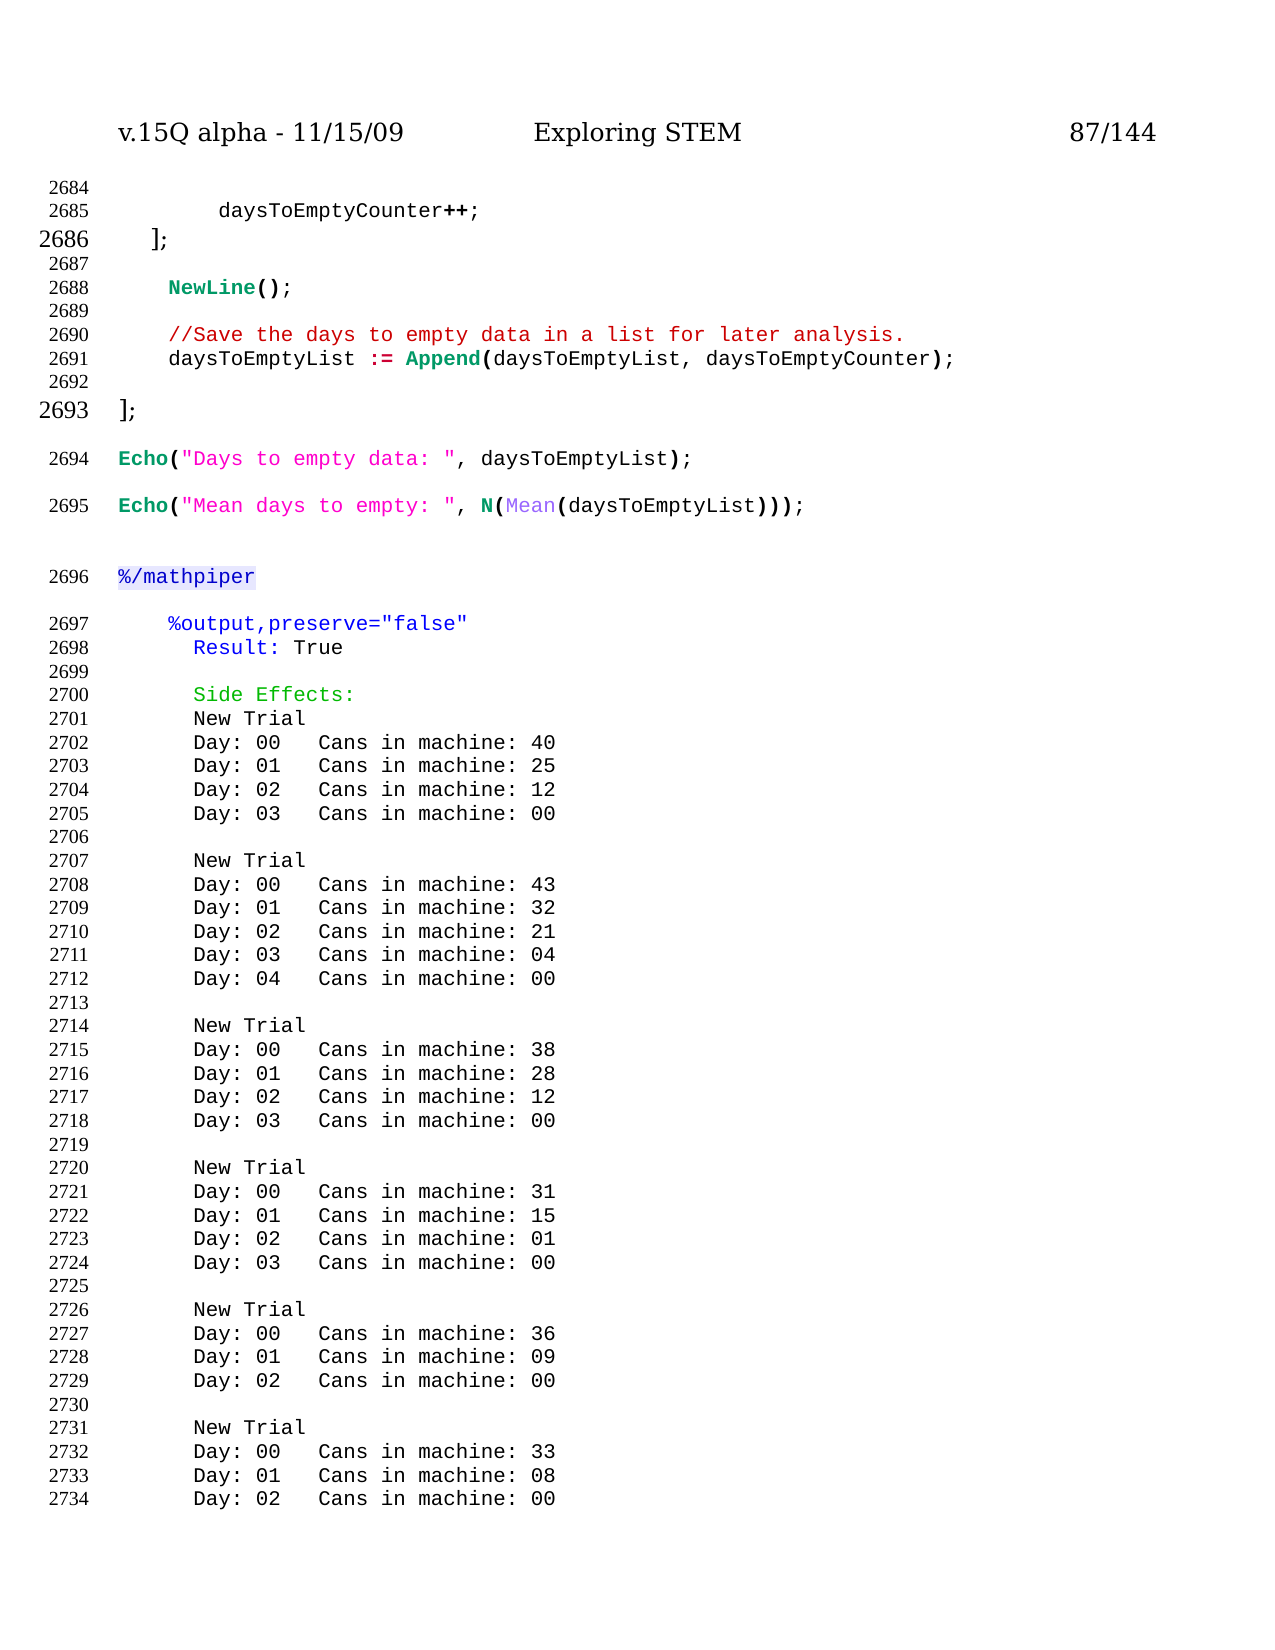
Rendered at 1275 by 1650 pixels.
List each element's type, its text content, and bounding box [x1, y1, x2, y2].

text Day: 03 Cans in machine: 00 [118, 1252, 1157, 1276]
text %/mathpiper [118, 566, 1157, 590]
text Day: 03 Cans in machine: 00 [118, 1110, 1157, 1134]
text ]; [118, 224, 1157, 253]
text Day: 00 Cans in machine: 40 [118, 732, 1157, 755]
text Day: 00 Cans in machine: 43 [118, 873, 1157, 897]
text Day: 03 Cans in machine: 04 [118, 944, 1157, 968]
text daysToEmptyCounter++; [118, 200, 1157, 224]
text Day: 01 Cans in machine: 25 [118, 755, 1157, 779]
text Day: 00 Cans in machine: 33 [118, 1441, 1157, 1465]
text New Trial [118, 1299, 1157, 1323]
text Day: 01 Cans in machine: 28 [118, 1063, 1157, 1086]
text New Trial [118, 1015, 1157, 1039]
text Side Effects: [118, 684, 1157, 708]
text Day: 04 Cans in machine: 00 [118, 968, 1157, 992]
text Day: 02 Cans in machine: 12 [118, 1086, 1157, 1110]
text Echo("Days to empty data: ", daysToEmptyList); [118, 448, 1157, 472]
text NewLine(); [118, 277, 1157, 301]
text Day: 03 Cans in machine: 00 [118, 803, 1157, 826]
text Day: 01 Cans in machine: 15 [118, 1204, 1157, 1228]
text Day: 02 Cans in machine: 12 [118, 779, 1157, 803]
text Result: True [118, 637, 1157, 661]
text Day: 02 Cans in machine: 21 [118, 921, 1157, 944]
text Day: 01 Cans in machine: 09 [118, 1346, 1157, 1370]
text New Trial [118, 1157, 1157, 1181]
text Echo("Mean days to empty: ", N(Mean(daysToEmptyList))); [118, 495, 1157, 519]
text Day: 02 Cans in machine: 00 [118, 1488, 1157, 1512]
text daysToEmptyList := Append(daysToEmptyList, daysToEmptyCounter); [118, 348, 1157, 371]
text ]; [118, 395, 1157, 424]
text New Trial [118, 850, 1157, 873]
text %output,preserve="false" [118, 613, 1157, 637]
text Day: 00 Cans in machine: 31 [118, 1181, 1157, 1204]
text //Save the days to empty data in a list for later analysis. [118, 324, 1157, 348]
text Day: 02 Cans in machine: 00 [118, 1370, 1157, 1394]
text Day: 01 Cans in machine: 32 [118, 897, 1157, 921]
text Day: 00 Cans in machine: 36 [118, 1323, 1157, 1346]
text Day: 01 Cans in machine: 08 [118, 1465, 1157, 1488]
text New Trial [118, 1417, 1157, 1441]
text New Trial [118, 708, 1157, 732]
text Day: 00 Cans in machine: 38 [118, 1039, 1157, 1063]
text Day: 02 Cans in machine: 01 [118, 1228, 1157, 1252]
